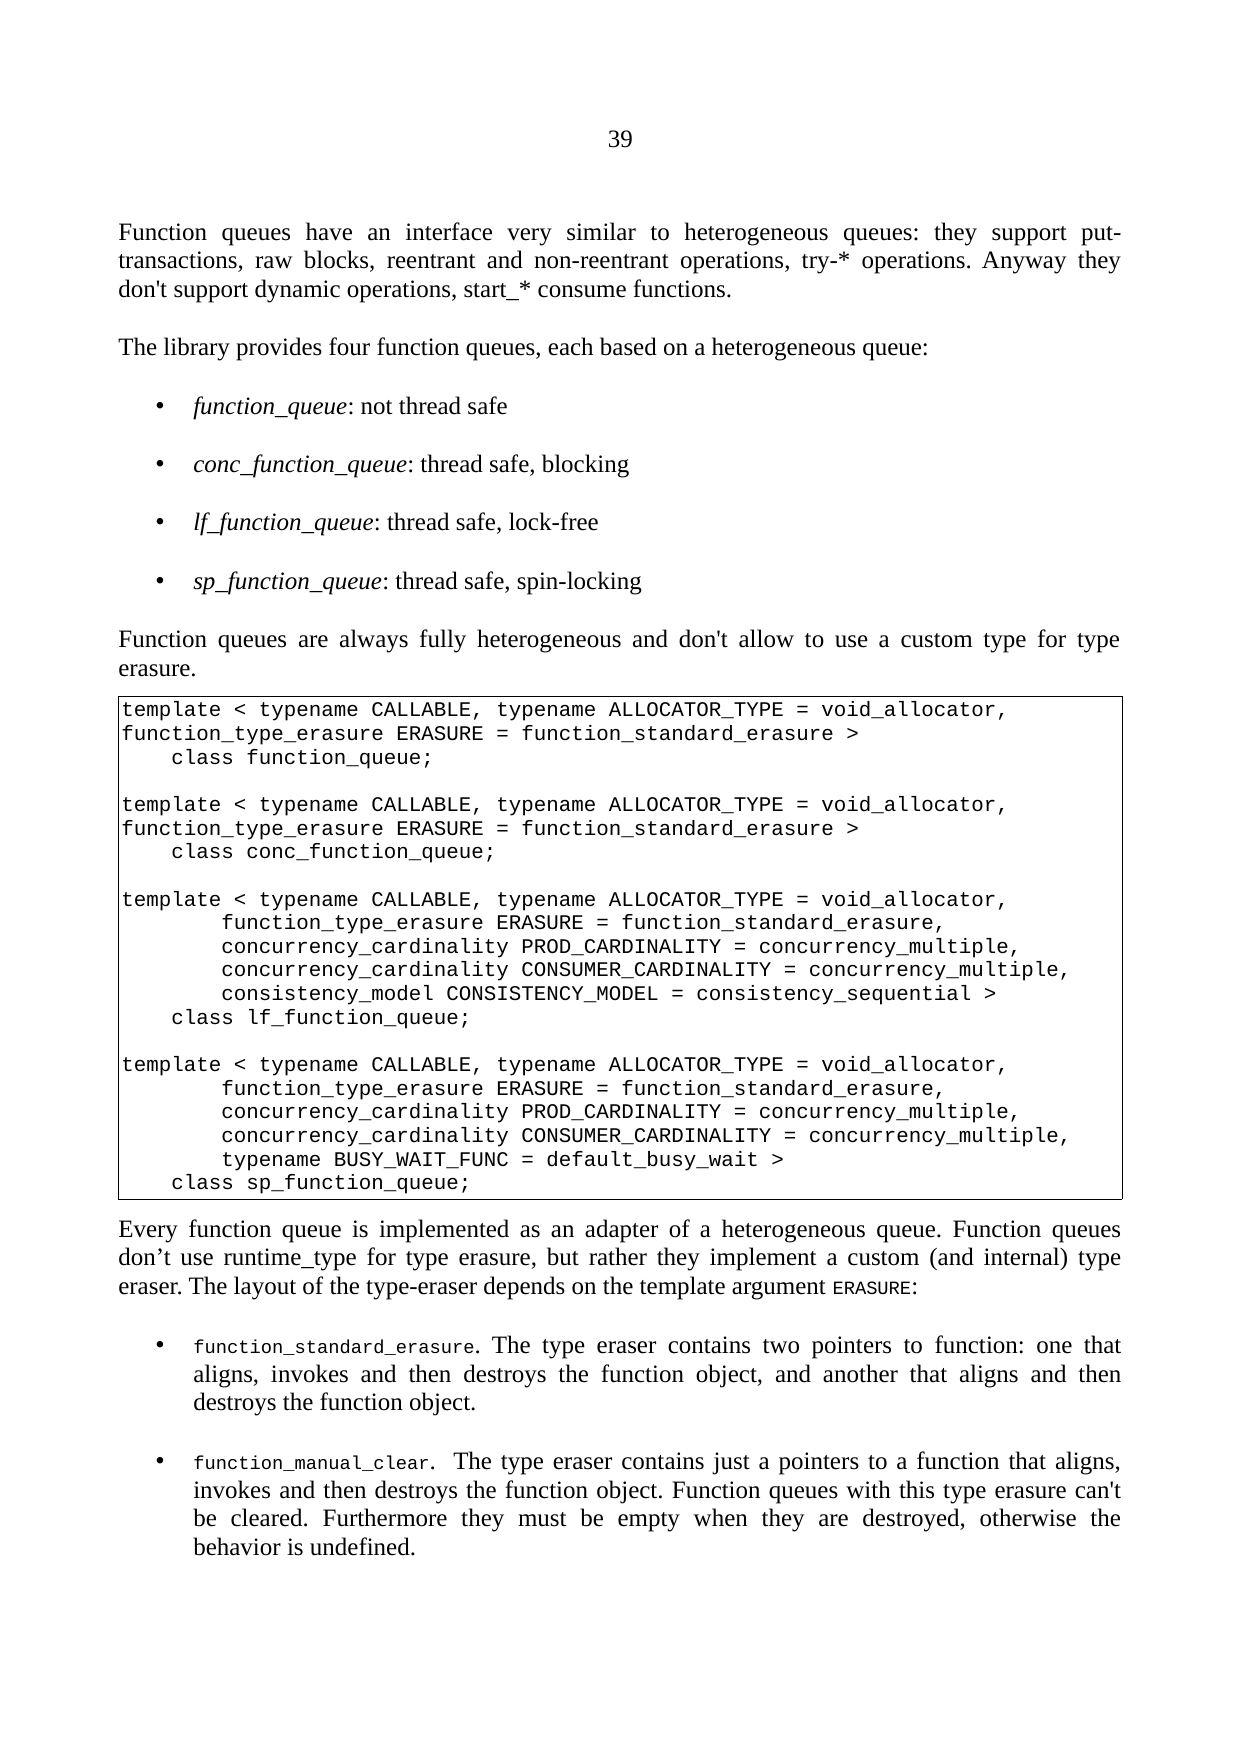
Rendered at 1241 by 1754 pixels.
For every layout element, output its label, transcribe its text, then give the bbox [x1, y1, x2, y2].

list lf_function_queue: thread safe, lock-free [156, 507, 1122, 536]
text concurrency_cardinality CONSUMER_CARDINALITY = concurrency_multiple, [119, 1122, 1122, 1146]
text consistency_model CONSISTENCY_MODEL = consistency_sequential > [119, 980, 1122, 1004]
list function_manual_clear. The type eraser contains just a pointers to a function that aligns, invokes and then destroys the function object. Function queues with this type erasure can't be cleared. Furthermore they must be empty when they are destroyed, otherwise the behavior is undefined. [156, 1446, 1122, 1561]
text function_type_erasure ERASURE = function_standard_erasure, [119, 909, 1122, 933]
text Function queues are always fully heterogeneous and don't allow to use a custom type for type erasure. [118, 624, 1122, 682]
text class function_queue; [119, 744, 1122, 770]
text template < typename CALLABLE, typename ALLOCATOR_TYPE = void_allocator, function_type_erasure ERASURE = function_standard_erasure > [119, 697, 1122, 744]
text template < typename CALLABLE, typename ALLOCATOR_TYPE = void_allocator, [119, 886, 1122, 909]
text Function queues have an interface very similar to heterogeneous queues: they support put-transactions, raw blocks, reentrant and non-reentrant operations, try-* operations. Anyway they don't support dynamic operations, start_* consume functions. [118, 217, 1122, 303]
text concurrency_cardinality CONSUMER_CARDINALITY = concurrency_multiple, [119, 956, 1122, 980]
text function_type_erasure ERASURE = function_standard_erasure, [119, 1075, 1122, 1098]
text The library provides four function queues, each based on a heterogeneous queue: [118, 332, 1122, 361]
text class conc_function_queue; [119, 838, 1122, 865]
text class lf_function_queue; [119, 1004, 1122, 1030]
text concurrency_cardinality PROD_CARDINALITY = concurrency_multiple, [119, 933, 1122, 956]
text class sp_function_queue; [119, 1169, 1122, 1199]
text typename BUSY_WAIT_FUNC = default_busy_wait > [119, 1146, 1122, 1169]
text template < typename CALLABLE, typename ALLOCATOR_TYPE = void_allocator, function_type_erasure ERASURE = function_standard_erasure > [119, 791, 1122, 838]
text concurrency_cardinality PROD_CARDINALITY = concurrency_multiple, [119, 1098, 1122, 1122]
list function_queue: not thread safe [156, 391, 1122, 419]
list function_standard_erasure. The type eraser contains two pointers to function: one that aligns, invokes and then destroys the function object, and another that aligns and then destroys the function object. [156, 1330, 1122, 1416]
list sp_function_queue: thread safe, spin-locking [156, 566, 1122, 594]
list conc_function_queue: thread safe, blocking [156, 449, 1122, 478]
text template < typename CALLABLE, typename ALLOCATOR_TYPE = void_allocator, [119, 1051, 1122, 1075]
text Every function queue is implemented as an adapter of a heterogeneous queue. Function queues don’t use runtime_type for type erasure, but rather they implement a custom (and internal) type eraser. The layout of the type-eraser depends on the template argument ERASURE: [118, 1214, 1122, 1300]
